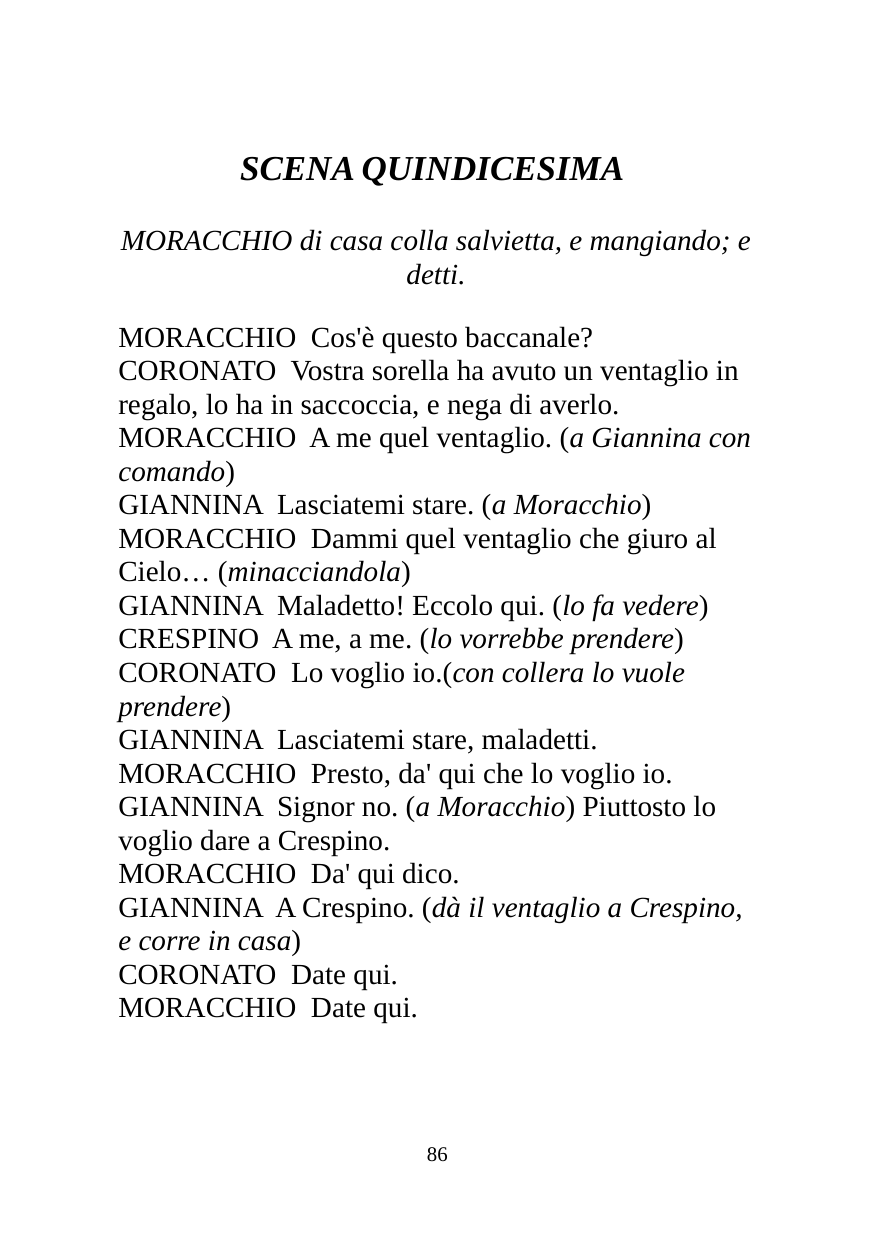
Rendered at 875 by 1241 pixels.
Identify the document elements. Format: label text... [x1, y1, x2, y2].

subtitle SCENA QUINDICESIMA [118, 148, 756, 188]
text MORACCHIO Date qui. [118, 991, 756, 1024]
text GIANNINA Maladetto! Eccolo qui. (lo fa vedere) [118, 588, 756, 622]
text CORONATO Date qui. [118, 957, 756, 991]
text CORONATO Vostra sorella ha avuto un ventaglio in regalo, lo ha in saccoccia, e nega di averlo. [118, 353, 756, 420]
text GIANNINA A Crespino. (dà il ventaglio a Crespino, e corre in casa) [118, 890, 756, 957]
text GIANNINA Signor no. (a Moracchio) Piuttosto lo voglio dare a Crespino. [118, 789, 756, 856]
text MORACCHIO di casa colla salvietta, e mangiando; e detti. [118, 223, 756, 290]
text CRESPINO A me, a me. (lo vorrebbe prendere) [118, 622, 756, 655]
text GIANNINA Lasciatemi stare. (a Moracchio) [118, 487, 756, 521]
text MORACCHIO Dammi quel ventaglio che giuro al Cielo… (minacciandola) [118, 521, 756, 588]
text MORACCHIO A me quel ventaglio. (a Giannina con comando) [118, 420, 756, 487]
text GIANNINA Lasciatemi stare, maladetti. [118, 722, 756, 756]
text MORACCHIO Da' qui dico. [118, 856, 756, 890]
text CORONATO Lo voglio io.(con collera lo vuole prendere) [118, 655, 756, 722]
text MORACCHIO Presto, da' qui che lo voglio io. [118, 756, 756, 789]
text MORACCHIO Cos'è questo baccanale? [118, 320, 756, 353]
